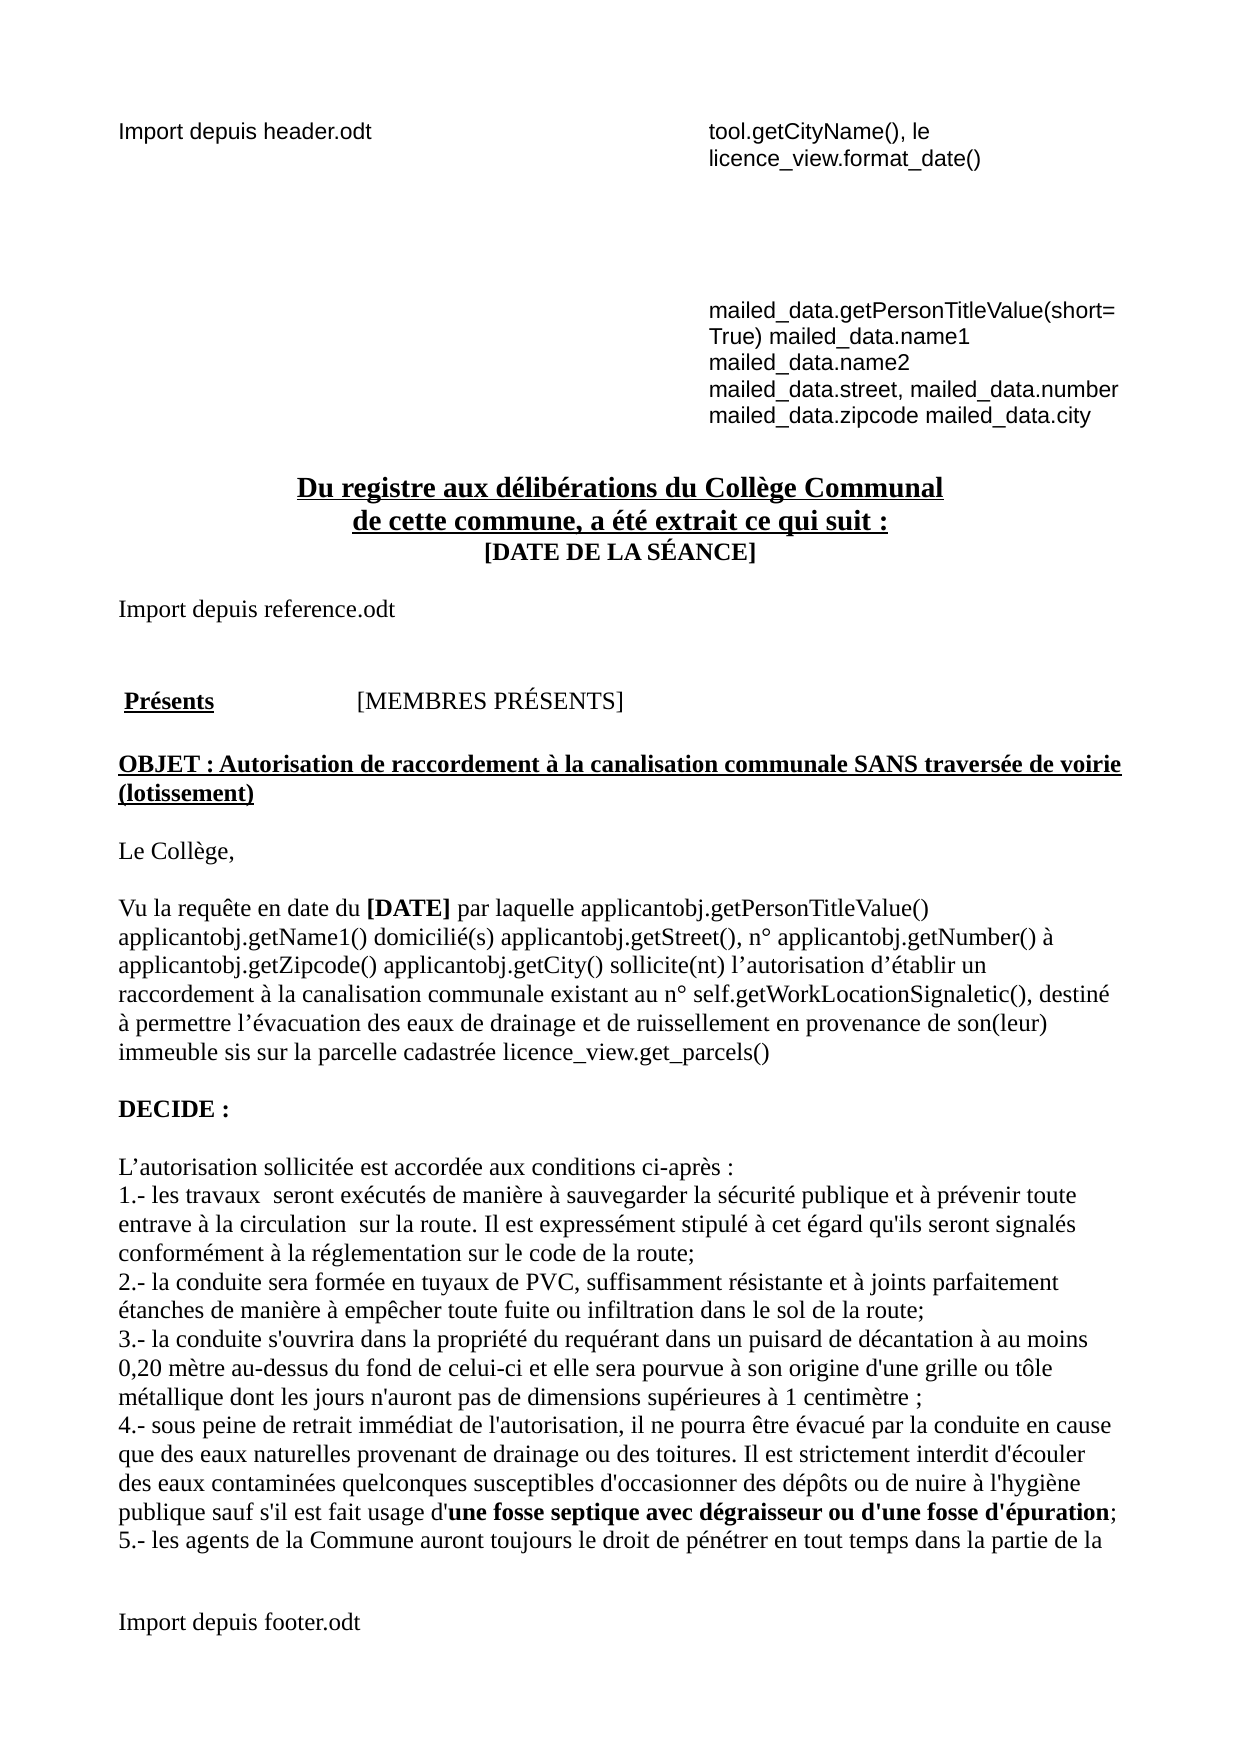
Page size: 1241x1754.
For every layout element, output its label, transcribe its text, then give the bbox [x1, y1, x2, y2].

table_header tool.getCityName(), le licence_view.format_date() mailed_data.getPersonTitleValue(short=True) mailed_data.name1 mailed_data.name2 mailed_data.street, mailed_data.number mailed_data.zipcode mailed_data.city [709, 118, 1128, 441]
title [DATE DE LA SÉANCE] [118, 537, 1122, 566]
text 3.- la conduite s'ouvrira dans la propriété du requérant dans un puisard de décantation à au moins 0,20 mètre au-dessus du fond de celui-ci et elle sera pourvue à son origine d'une grille ou tôle métallique dont les jours n'auront pas de dimensions supérieures à 1 centimètre ; [118, 1324, 1122, 1410]
text Le Collège, [118, 836, 1122, 864]
text 5.- les agents de la Commune auront toujours le droit de pénétrer en tout temps dans la partie de la [118, 1525, 1122, 1554]
title de cette commune, a été extrait ce qui suit : [118, 503, 1122, 537]
text 1.- les travaux seront exécutés de manière à sauvegarder la sécurité publique et à prévenir toute entrave à la circulation sur la route. Il est expressément stipulé à cet égard qu'ils seront signalés conformément à la réglementation sur le code de la route; [118, 1180, 1122, 1267]
text 4.- sous peine de retrait immédiat de l'autorisation, il ne pourra être évacué par la conduite en cause que des eaux naturelles provenant de drainage ou des toitures. Il est strictement interdit d'écouler des eaux contaminées quelconques susceptibles d'occasionner des dépôts ou de nuire à l'hygiène publique sauf s'il est fait usage d'une fosse septique avec dégraisseur ou d'une fosse d'épuration; [118, 1410, 1122, 1525]
title (lotissement) [118, 776, 1122, 807]
table_header Import depuis header.odt [118, 118, 708, 441]
title Du registre aux délibérations du Collège Communal [118, 470, 1122, 503]
text Vu la requête en date du [DATE] par laquelle applicantobj.getPersonTitleValue() applicantobj.getName1() domicilié(s) applicantobj.getStreet(), n° applicantobj.getNumber() à applicantobj.getZipcode() applicantobj.getCity() sollicite(nt) l’autorisation d’établir un raccordement à la canalisation communale existant au n° self.getWorkLocationSignaletic(), destiné à permettre l’évacuation des eaux de drainage et de ruissellement en provenance de son(leur) immeuble sis sur la parcelle cadastrée licence_view.get_parcels() [118, 893, 1122, 1065]
table_header [MEMBRES PRÉSENTS] [351, 681, 1123, 721]
text L’autorisation sollicitée est accordée aux conditions ci-après : [118, 1152, 1122, 1180]
text 2.- la conduite sera formée en tuyaux de PVC, suffisamment résistante et à joints parfaitement étanches de manière à empêcher toute fuite ou infiltration dans le sol de la route; [118, 1267, 1122, 1324]
text Import depuis reference.odt [118, 594, 1122, 623]
table_header Présents [118, 681, 351, 721]
title DECIDE : [118, 1094, 1122, 1123]
title OBJET : Autorisation de raccordement à la canalisation communale SANS traversée de voirie [118, 749, 1122, 774]
